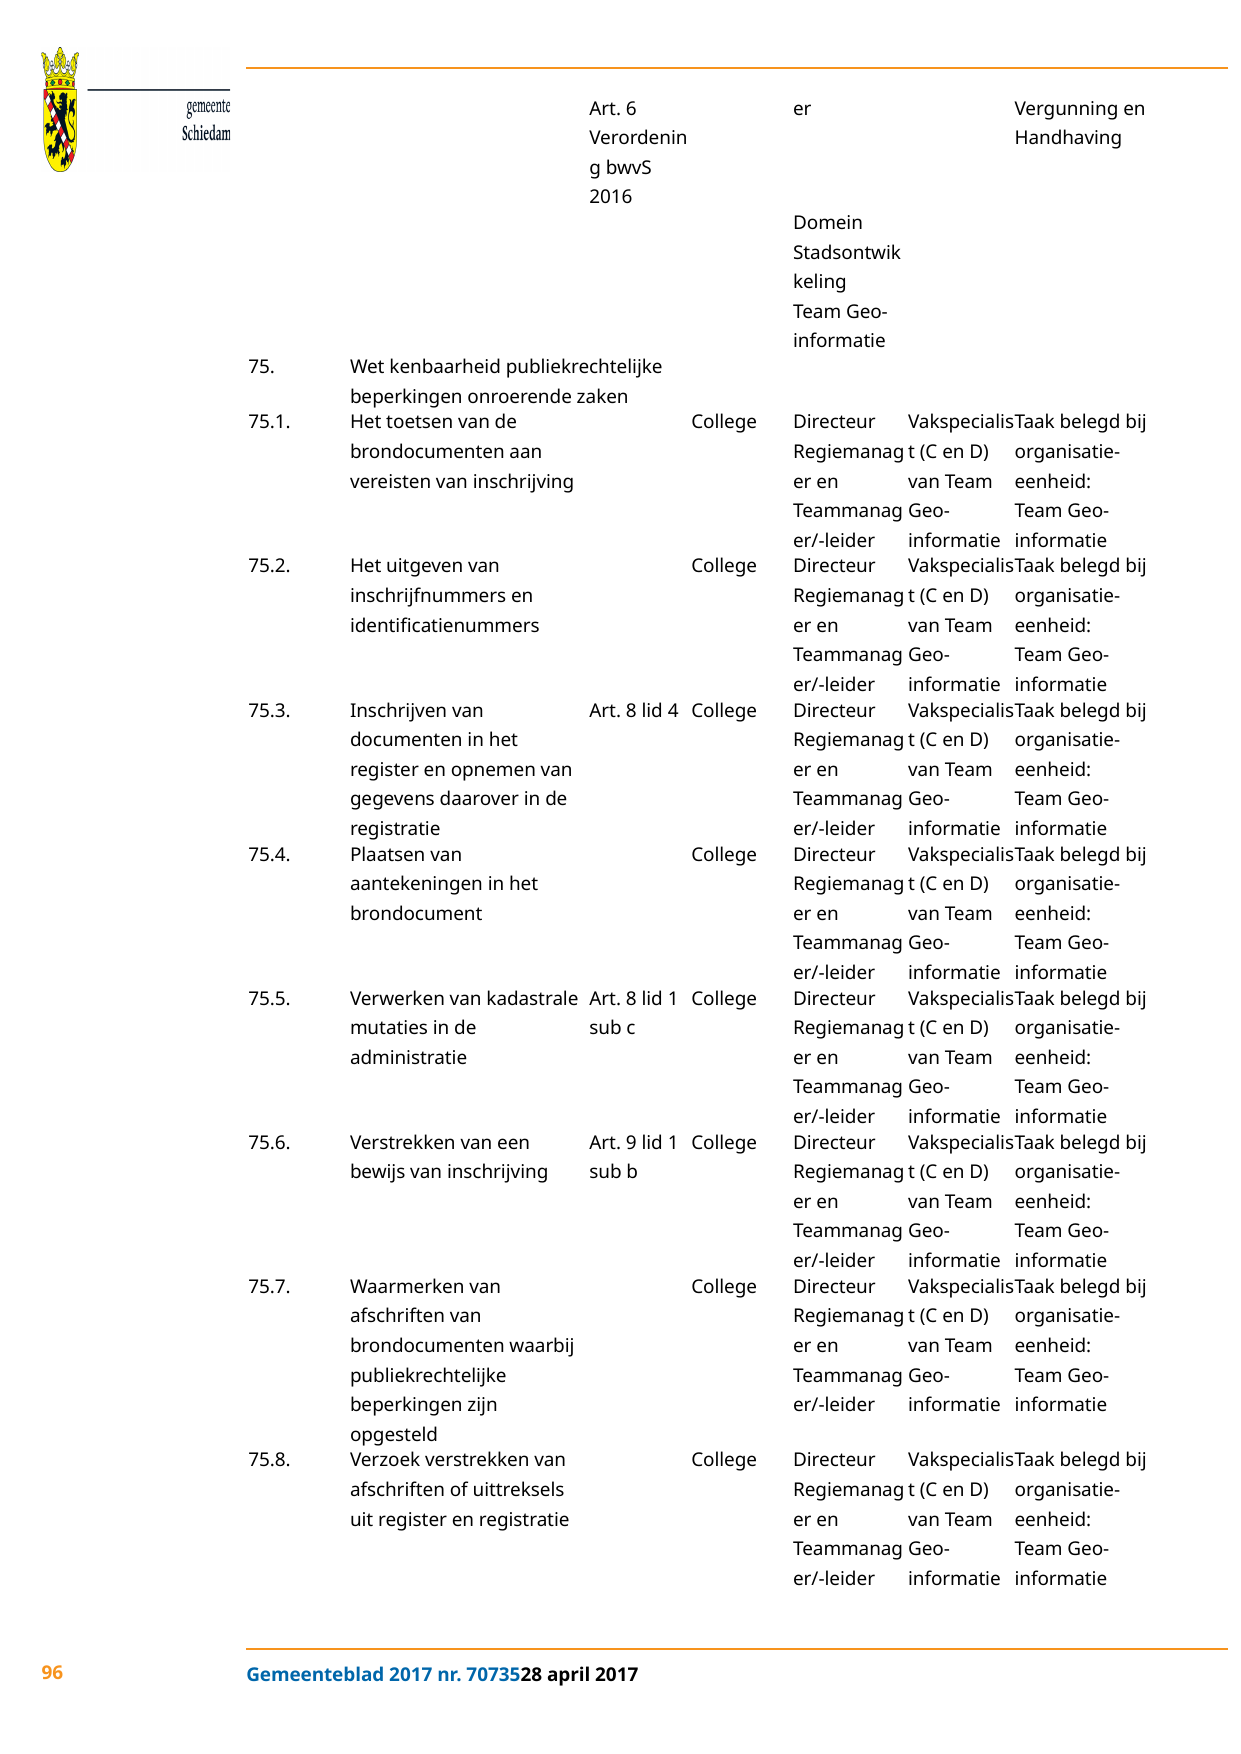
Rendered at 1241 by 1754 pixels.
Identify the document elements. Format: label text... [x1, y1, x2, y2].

table_cell Directeur Regiemanager en Teammanager/-leider [793, 409, 908, 553]
table_cell 75.2. [248, 553, 350, 697]
table_cell Directeur Regiemanager en Teammanager/-leider [793, 553, 908, 697]
table_cell College [691, 1273, 793, 1447]
table_cell Taak belegd bij organisatie-eenheid: Team Geo-informatie [1014, 553, 1152, 697]
table_cell [350, 209, 589, 353]
table_cell Vakspecialist (C en D) van Team Geo-informatie [908, 1129, 1014, 1273]
table_cell 75.1. [248, 409, 350, 553]
table_cell [589, 209, 691, 353]
table_cell 75.3. [248, 697, 350, 841]
table_cell Vakspecialist (C en D) van Team Geo-informatie [908, 1447, 1014, 1591]
table_cell Directeur Regiemanager en Teammanager/-leider [793, 985, 908, 1129]
table_cell Art. 8 lid 4 [589, 697, 691, 841]
table_cell Verwerken van kadastrale mutaties in de administratie [350, 985, 589, 1129]
table_cell Inschrijven van documenten in het register en opnemen van gegevens daarover in de registratie [350, 697, 589, 841]
table_cell Directeur Regiemanager en Teammanager/-leider [793, 1129, 908, 1273]
table_cell Wet kenbaarheid publiekrechtelijke beperkingen onroerende zaken [350, 353, 691, 409]
table_cell Taak belegd bij organisatie-eenheid: Team Geo-informatie [1014, 985, 1152, 1129]
table_cell [589, 409, 691, 553]
table_cell [793, 353, 908, 409]
picture [41, 47, 231, 172]
table_cell Taak belegd bij organisatie-eenheid: Team Geo-informatie [1014, 1129, 1152, 1273]
table_cell College [691, 841, 793, 985]
table_cell Directeur Regiemanager en Teammanager/-leider [793, 841, 908, 985]
table_cell er [793, 95, 908, 209]
table_cell Vakspecialist (C en D) van Team Geo-informatie [908, 697, 1014, 841]
table_cell [589, 1273, 691, 1447]
table_cell 75.8. [248, 1447, 350, 1591]
table_cell Vakspecialist (C en D) van Team Geo-informatie [908, 985, 1014, 1129]
table_cell Domein Stadsontwikkeling Team Geo-informatie [793, 209, 908, 353]
table_cell [248, 209, 350, 353]
table_cell Waarmerken van afschriften van brondocumenten waarbij publiekrechtelijke beperkingen zijn opgesteld [350, 1273, 589, 1447]
table_cell College [691, 985, 793, 1129]
table_cell Taak belegd bij organisatie-eenheid: Team Geo-informatie [1014, 1273, 1152, 1447]
table_cell Directeur Regiemanager en Teammanager/-leider [793, 1273, 908, 1447]
table_cell Vakspecialist (C en D) van Team Geo-informatie [908, 553, 1014, 697]
table_cell Plaatsen van aantekeningen in het brondocument [350, 841, 589, 985]
table_cell Taak belegd bij organisatie-eenheid: Team Geo-informatie [1014, 409, 1152, 553]
table_cell College [691, 697, 793, 841]
table_cell [691, 95, 793, 209]
table_cell [691, 353, 793, 409]
table_cell [589, 841, 691, 985]
table_cell [1014, 209, 1152, 353]
table_cell [1014, 353, 1152, 409]
table_cell 75.5. [248, 985, 350, 1129]
table_cell Directeur Regiemanager en Teammanager/-leider [793, 1447, 908, 1591]
table_cell 75.6. [248, 1129, 350, 1273]
table_cell 75.7. [248, 1273, 350, 1447]
table_cell Vakspecialist (C en D) van Team Geo-informatie [908, 409, 1014, 553]
table_cell College [691, 1129, 793, 1273]
table_cell Het uitgeven van inschrijfnummers en identificatienummers [350, 553, 589, 697]
table_cell Taak belegd bij organisatie-eenheid: Team Geo-informatie [1014, 1447, 1152, 1591]
table_cell Art. 9 lid 1 sub b [589, 1129, 691, 1273]
table_cell College [691, 553, 793, 697]
table_cell Art. 8 lid 1 sub c [589, 985, 691, 1129]
table_cell [589, 553, 691, 697]
table_cell Vakspecialist (C en D) van Team Geo-informatie [908, 1273, 1014, 1447]
table_cell [908, 353, 1014, 409]
table_cell [248, 95, 350, 209]
table_cell College [691, 1447, 793, 1591]
table_cell [691, 209, 793, 353]
table_cell [589, 1447, 691, 1591]
table_cell Vakspecialist (C en D) van Team Geo-informatie [908, 841, 1014, 985]
table_cell 75. [248, 353, 350, 409]
table_cell 75.4. [248, 841, 350, 985]
table_cell Directeur Regiemanager en Teammanager/-leider [793, 697, 908, 841]
table_cell [350, 95, 589, 209]
table_cell Taak belegd bij organisatie-eenheid: Team Geo-informatie [1014, 697, 1152, 841]
table_cell Verstrekken van een bewijs van inschrijving [350, 1129, 589, 1273]
table_cell Taak belegd bij organisatie-eenheid: Team Geo-informatie [1014, 841, 1152, 985]
table_cell Het toetsen van de brondocumenten aan vereisten van inschrijving [350, 409, 589, 553]
table_cell Verzoek verstrekken van afschriften of uittreksels uit register en registratie [350, 1447, 589, 1591]
table_cell Vergunning en Handhaving [1014, 95, 1152, 209]
table_cell Art. 6 Verordening bwvS 2016 [589, 95, 691, 209]
table_cell [908, 95, 1014, 209]
table_cell [908, 209, 1014, 353]
table_cell College [691, 409, 793, 553]
